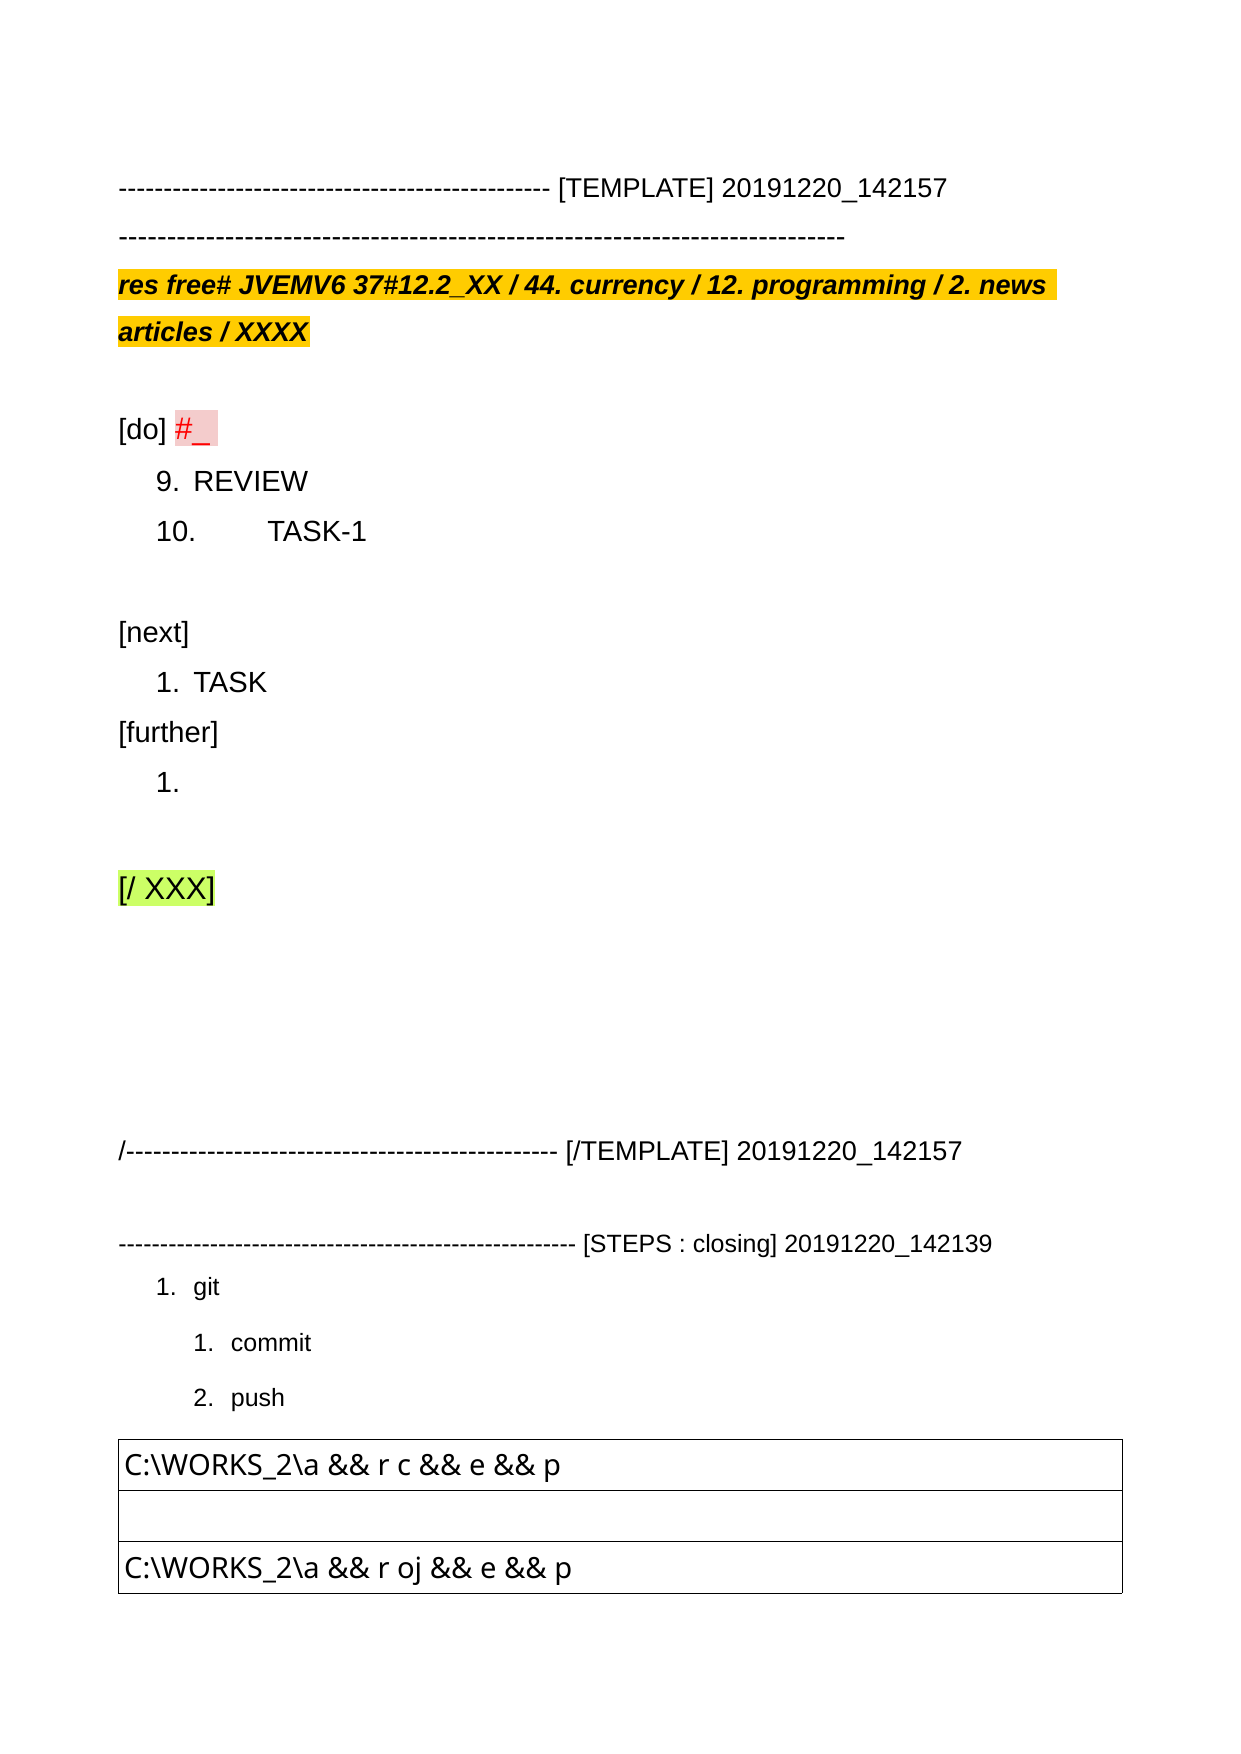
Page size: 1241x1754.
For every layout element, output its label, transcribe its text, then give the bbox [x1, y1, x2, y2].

text ------------------------------------------------ [TEMPLATE] 20191220_142157 [118, 172, 1122, 203]
list TASK-1 [156, 514, 1122, 547]
text [further] [118, 715, 1122, 749]
list commit [193, 1328, 1122, 1356]
list TASK [156, 665, 1122, 698]
list push [193, 1383, 1122, 1412]
text [do] #_ [118, 410, 1122, 446]
table_cell [119, 1491, 1122, 1541]
list REVIEW [156, 464, 1122, 497]
text --------------------------------------------------------------------------- [118, 219, 1122, 252]
text [next] [118, 614, 1122, 648]
table_header C:\WORKS_2\a && r c && e && p [119, 1440, 1122, 1490]
text /------------------------------------------------ [/TEMPLATE] 20191220_142157 [118, 1135, 1122, 1166]
text ------------------------------------------------------- [STEPS : closing] 20191220_142139 [118, 1229, 1122, 1258]
text res free# JVEMV6 37#12.2_XX / 44. currency / 12. programming / 2. news articles / XXXX [118, 269, 1122, 347]
list git [156, 1272, 1122, 1301]
text [/ XXX] [118, 816, 1122, 906]
table_cell C:\WORKS_2\a && r oj && e && p [119, 1542, 1122, 1593]
